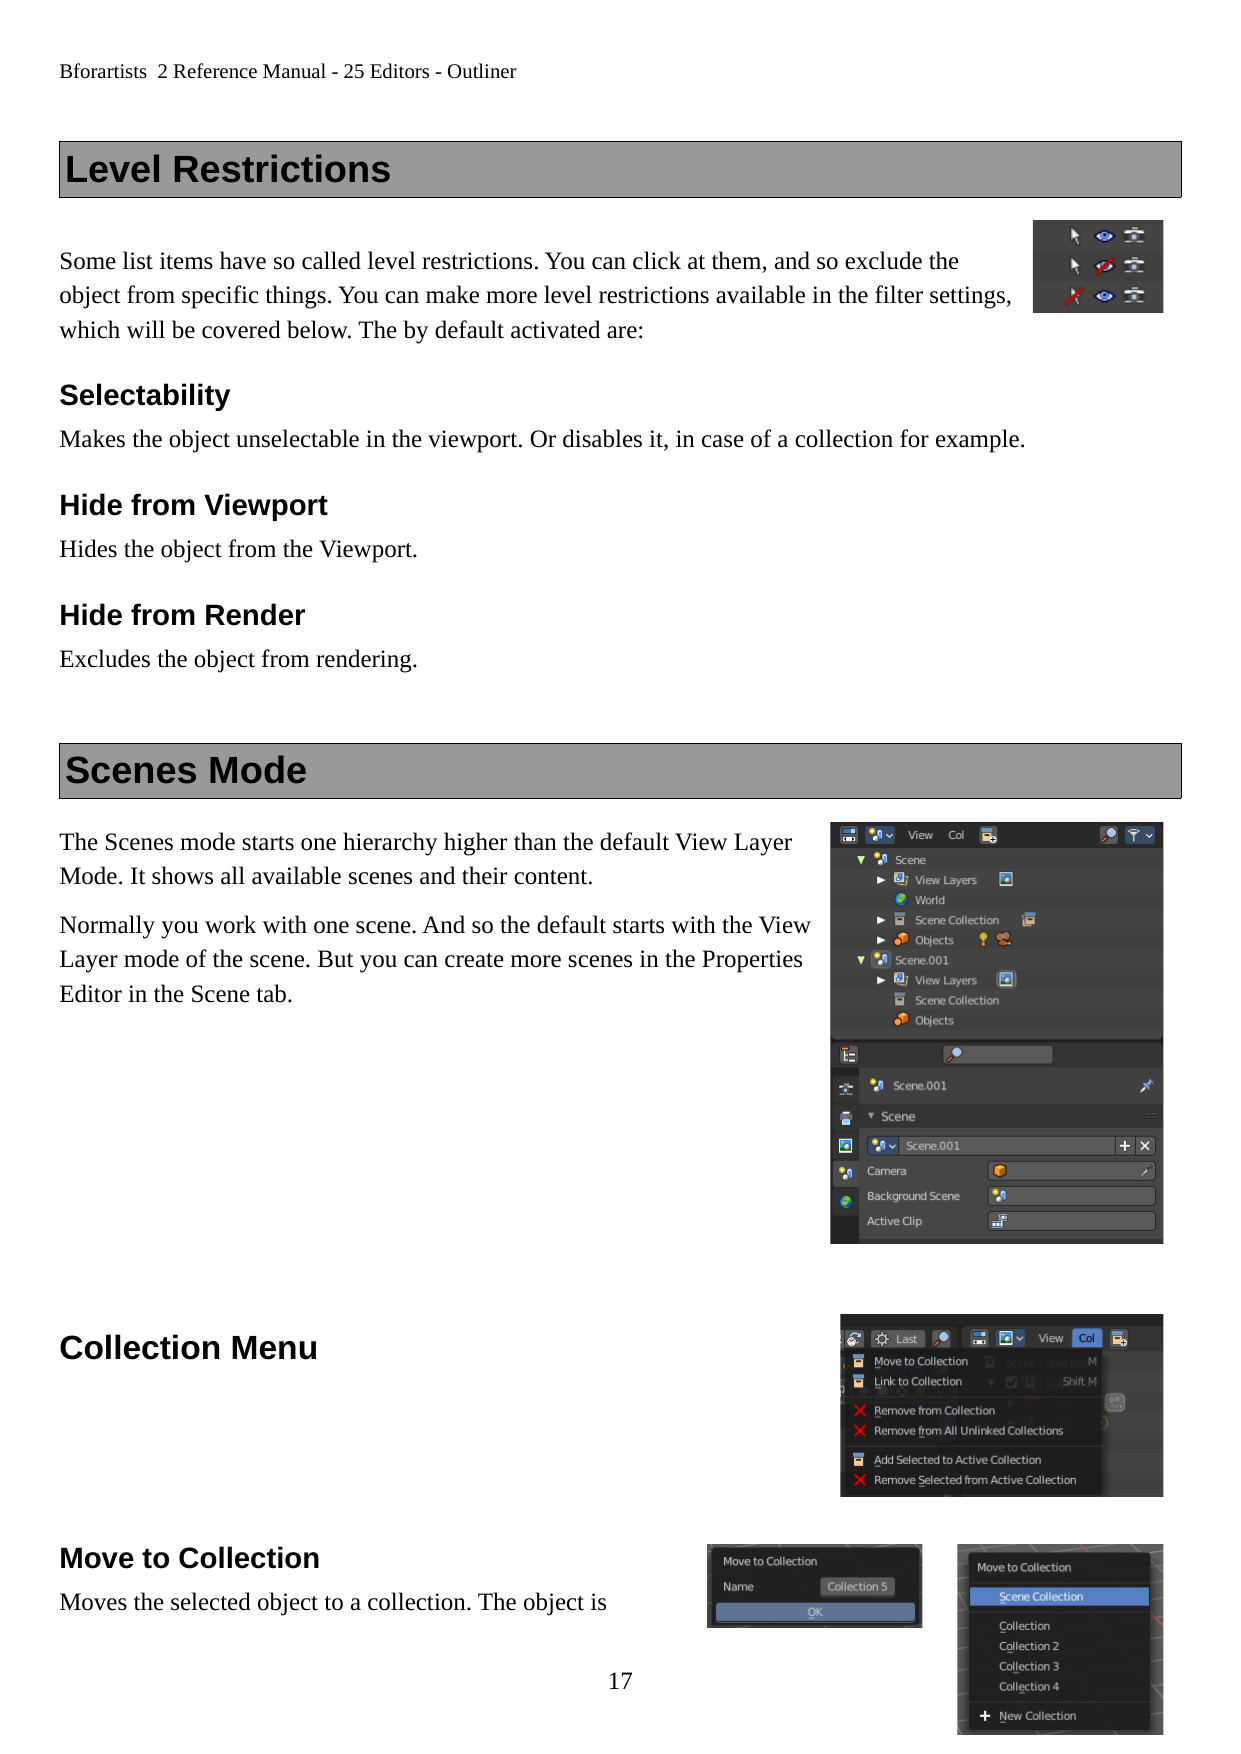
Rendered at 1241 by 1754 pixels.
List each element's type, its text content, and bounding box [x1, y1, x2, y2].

subtitle Collection Menu [59, 1328, 840, 1367]
subtitle Hide from Render [59, 598, 1181, 632]
picture [840, 1314, 1164, 1497]
text Some list items have so called level restrictions. You can click at them, and so exclude the object from specific things. You can make more level restrictions available in the filter settings, which will be covered below. The by default activated are: [59, 246, 1181, 343]
text Makes the object unselectable in the viewport. Or disables it, in case of a collection for example. [59, 424, 1181, 453]
subtitle [1164, 1328, 1181, 1367]
subtitle Move to Collection [59, 1541, 1181, 1575]
text Hides the object from the Viewport. [59, 534, 1181, 563]
text Moves the selected object to a collection. The object is [59, 1587, 707, 1616]
table_header Level Restrictions [60, 142, 1181, 197]
subtitle Selectability [59, 378, 1181, 412]
subtitle Hide from Viewport [59, 488, 1181, 522]
text Excludes the object from rendering. [59, 644, 1181, 673]
picture [1032, 220, 1164, 313]
table_header Scenes Mode [60, 744, 1181, 798]
picture [957, 1544, 1164, 1735]
picture [830, 822, 1164, 1244]
text Normally you work with one scene. And so the default starts with the View Layer mode of the scene. But you can create more scenes in the Properties Editor in the Scene tab. [59, 910, 830, 1008]
picture [707, 1544, 923, 1628]
text The Scenes mode starts one hierarchy higher than the default View Layer Mode. It shows all available scenes and their content. [59, 827, 830, 890]
